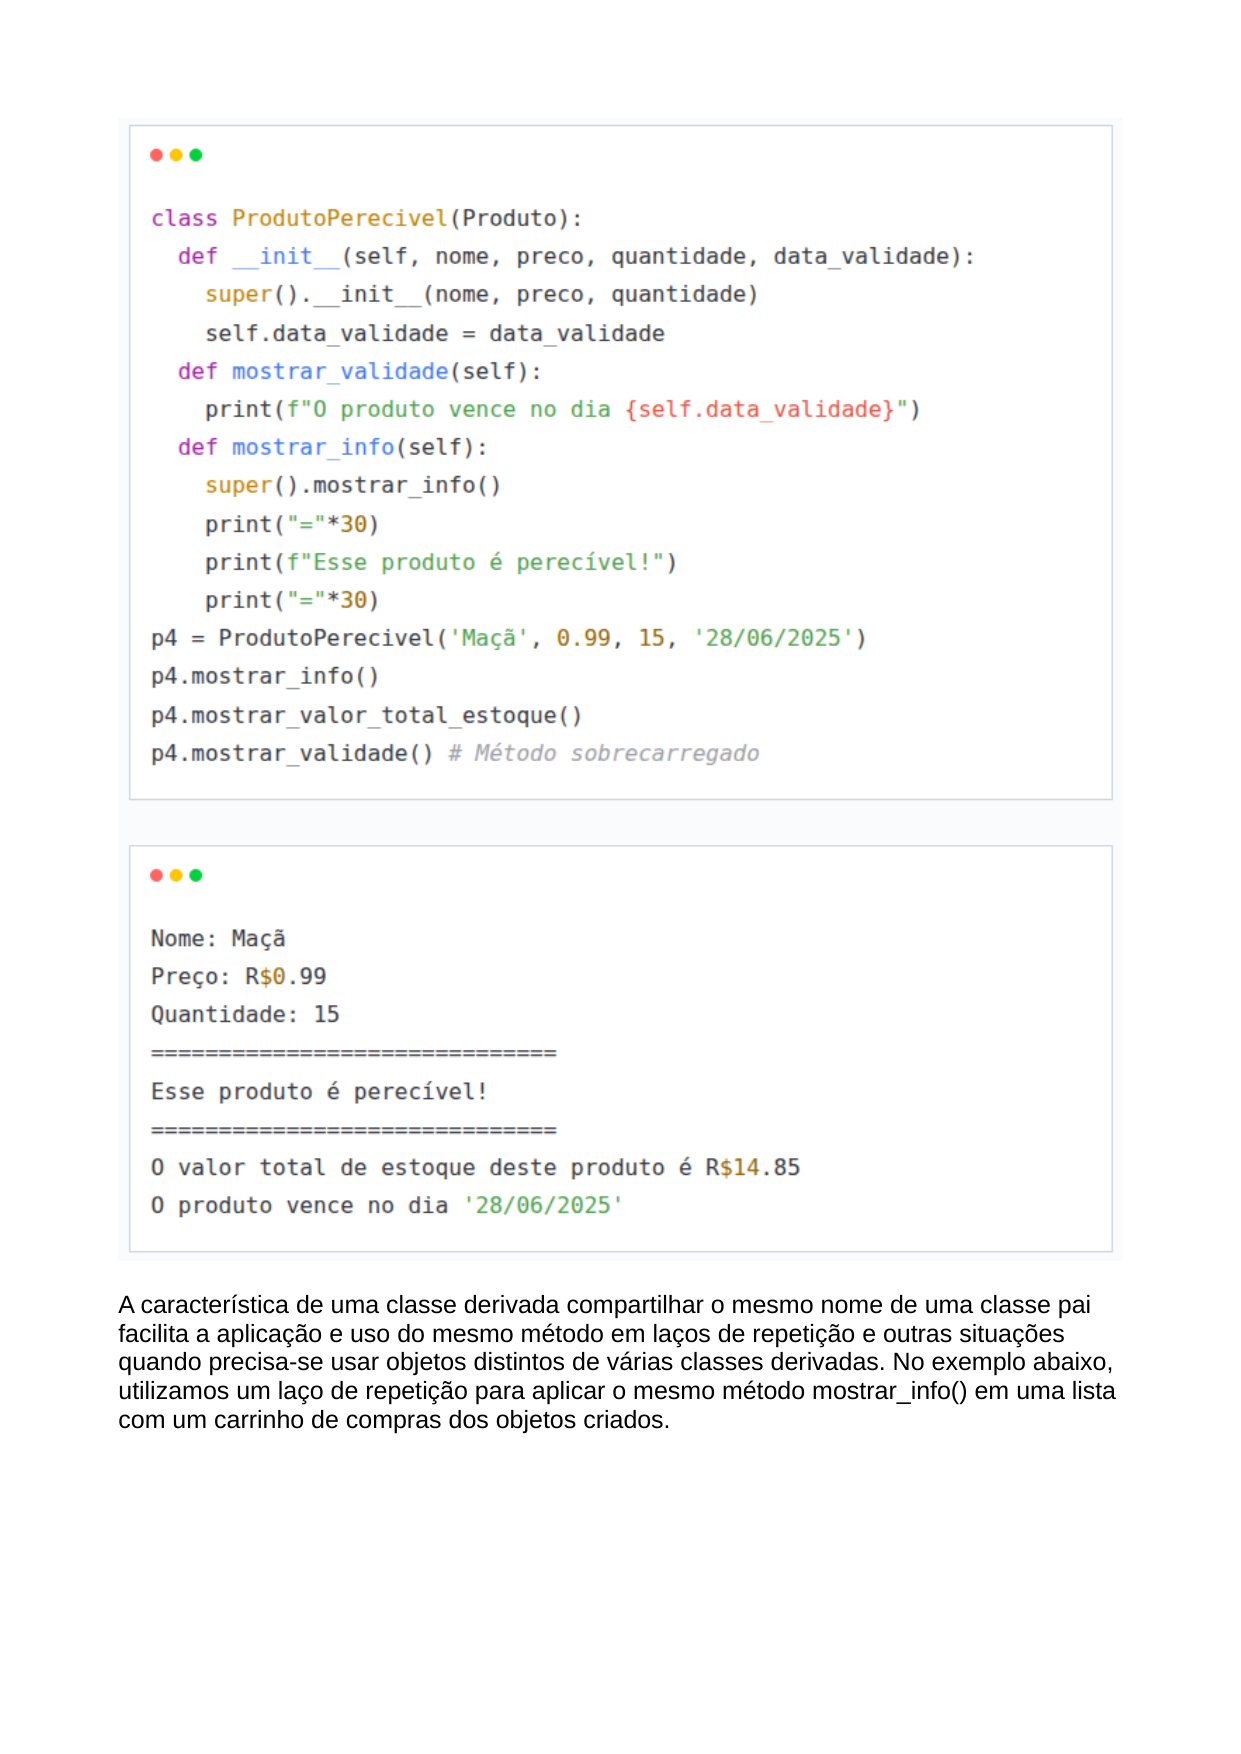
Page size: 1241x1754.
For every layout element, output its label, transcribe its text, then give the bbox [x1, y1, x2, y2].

picture [118, 118, 1123, 1261]
text A característica de uma classe derivada compartilhar o mesmo nome de uma classe pai facilita a aplicação e uso do mesmo método em laços de repetição e outras situações quando precisa-se usar objetos distintos de várias classes derivadas. No exemplo abaixo, utilizamos um laço de repetição para aplicar o mesmo método mostrar_info() em uma lista com um carrinho de compras dos objetos criados. [118, 1290, 1122, 1433]
